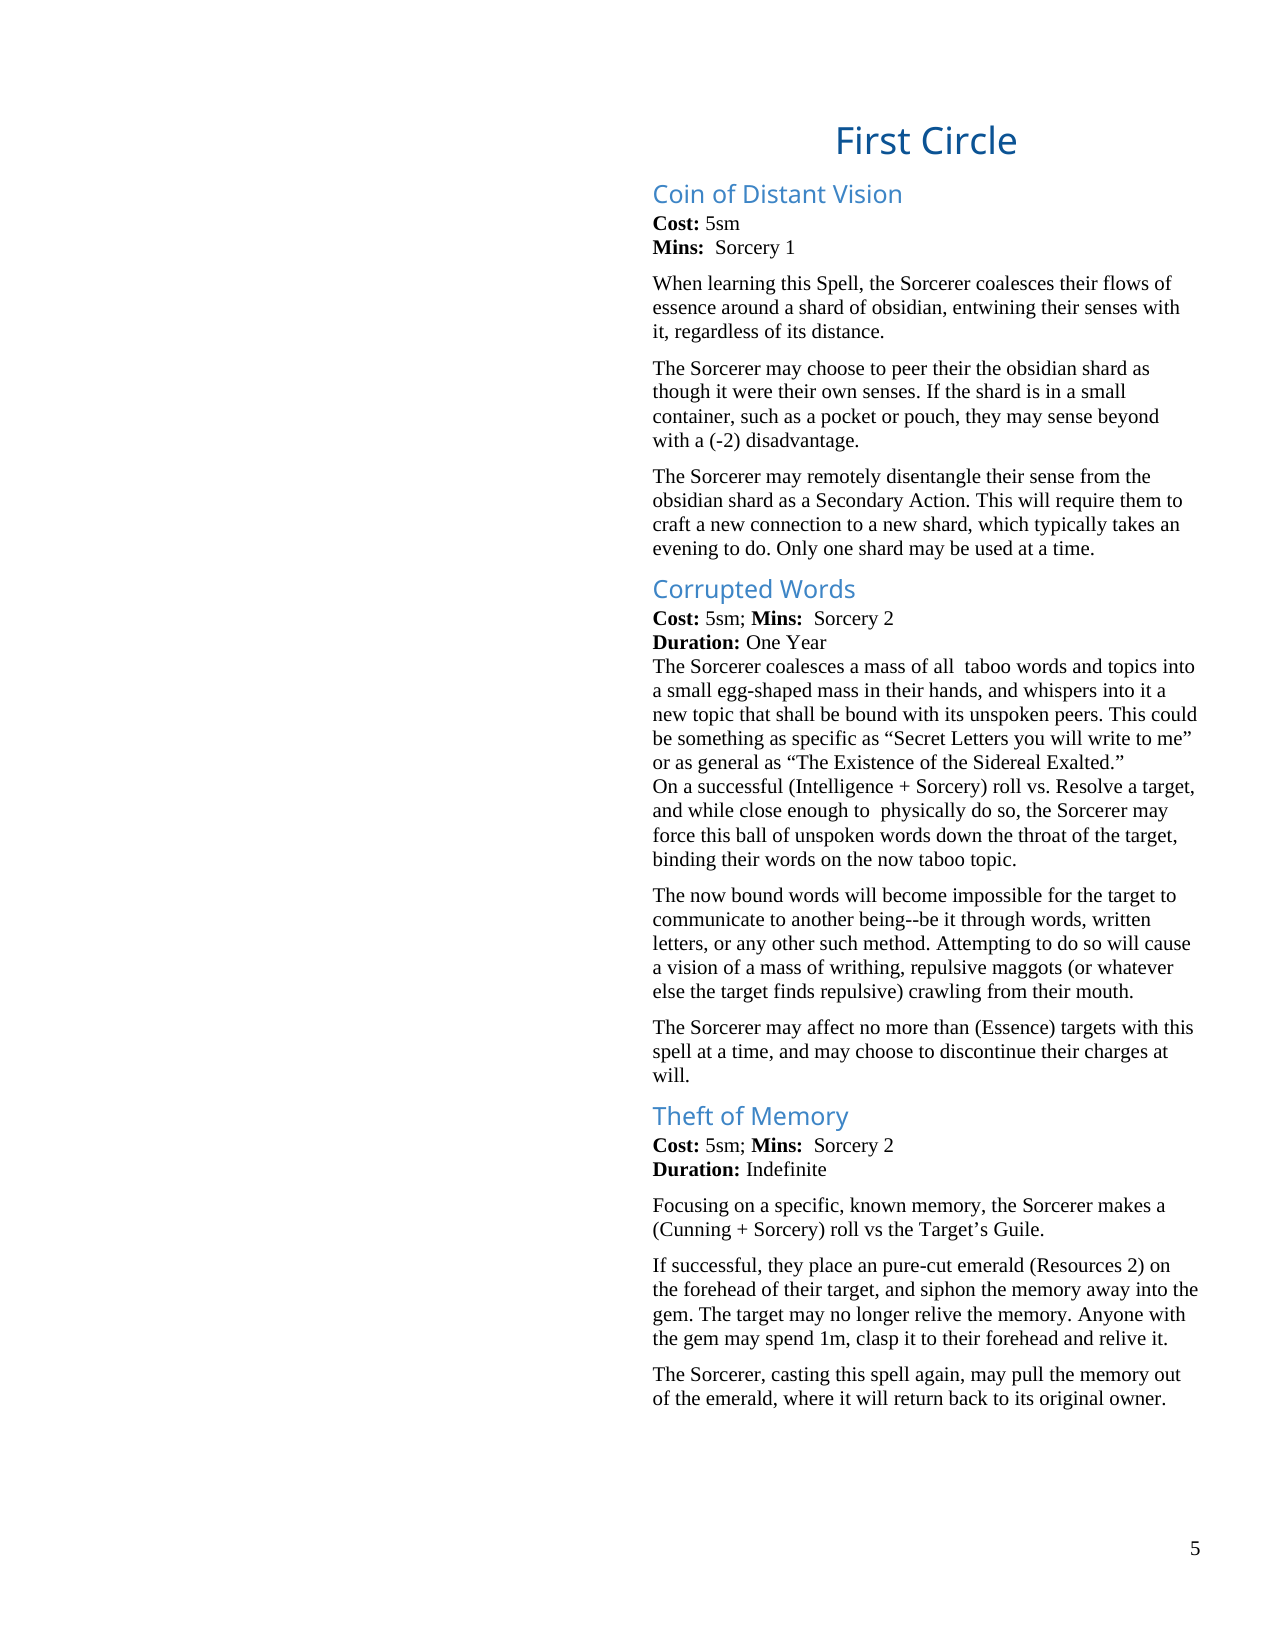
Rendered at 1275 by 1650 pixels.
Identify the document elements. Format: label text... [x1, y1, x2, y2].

text Focusing on a specific, known memory, the Sorcerer makes a (Cunning + Sorcery) roll vs the Target’s Guile. [652, 1193, 1200, 1241]
text The now bound words will become impossible for the target to communicate to another being--be it through words, written letters, or any other such method. Attempting to do so will cause a vision of a mass of writhing, repulsive maggots (or whatever else the target finds repulsive) crawling from their mouth. [652, 883, 1200, 1003]
text The Sorcerer may choose to peer their the obsidian shard as though it were their own senses. If the shard is in a small container, such as a pocket or pouch, they may sense beyond with a (-2) disadvantage. [652, 355, 1200, 452]
text Cost: 5sm Mins: Sorcery 1 [652, 211, 1200, 259]
subtitle Coin of Distant Vision [652, 177, 1200, 211]
text Cost: 5sm; Mins: Sorcery 2 Duration: One Year The Sorcerer coalesces a mass of all taboo words and topics into a small egg-shaped mass in their hands, and whispers into it a new topic that shall be bound with its unspoken peers. This could be something as specific as “Secret Letters you will write to me” or as general as “The Existence of the Sidereal Exalted.” On a successful (Intelligence + Sorcery) roll vs. Resolve a target, and while close enough to physically do so, the Sorcerer may force this ball of unspoken words down the throat of the target, binding their words on the now taboo topic. [652, 606, 1200, 871]
subtitle First Circle [652, 114, 1200, 165]
text The Sorcerer may affect no more than (Essence) targets with this spell at a time, and may choose to discontinue their charges at will. [652, 1015, 1200, 1087]
subtitle Corrupted Words [652, 572, 1200, 606]
text If successful, they place an pure-cut emerald (Resources 2) on the forehead of their target, and siphon the memory away into the gem. The target may no longer relive the memory. Anyone with the gem may spend 1m, clasp it to their forehead and relive it. [652, 1253, 1200, 1349]
subtitle Theft of Memory [652, 1099, 1200, 1133]
text Cost: 5sm; Mins: Sorcery 2 Duration: Indefinite [652, 1133, 1200, 1181]
text The Sorcerer, casting this spell again, may pull the memory out of the emerald, where it will return back to its original owner. [652, 1362, 1200, 1410]
text The Sorcerer may remotely disentangle their sense from the obsidian shard as a Secondary Action. This will require them to craft a new connection to a new shard, which typically takes an evening to do. Only one shard may be used at a time. [652, 464, 1200, 560]
text When learning this Spell, the Sorcerer coalesces their flows of essence around a shard of obsidian, entwining their senses with it, regardless of its distance. [652, 271, 1200, 343]
